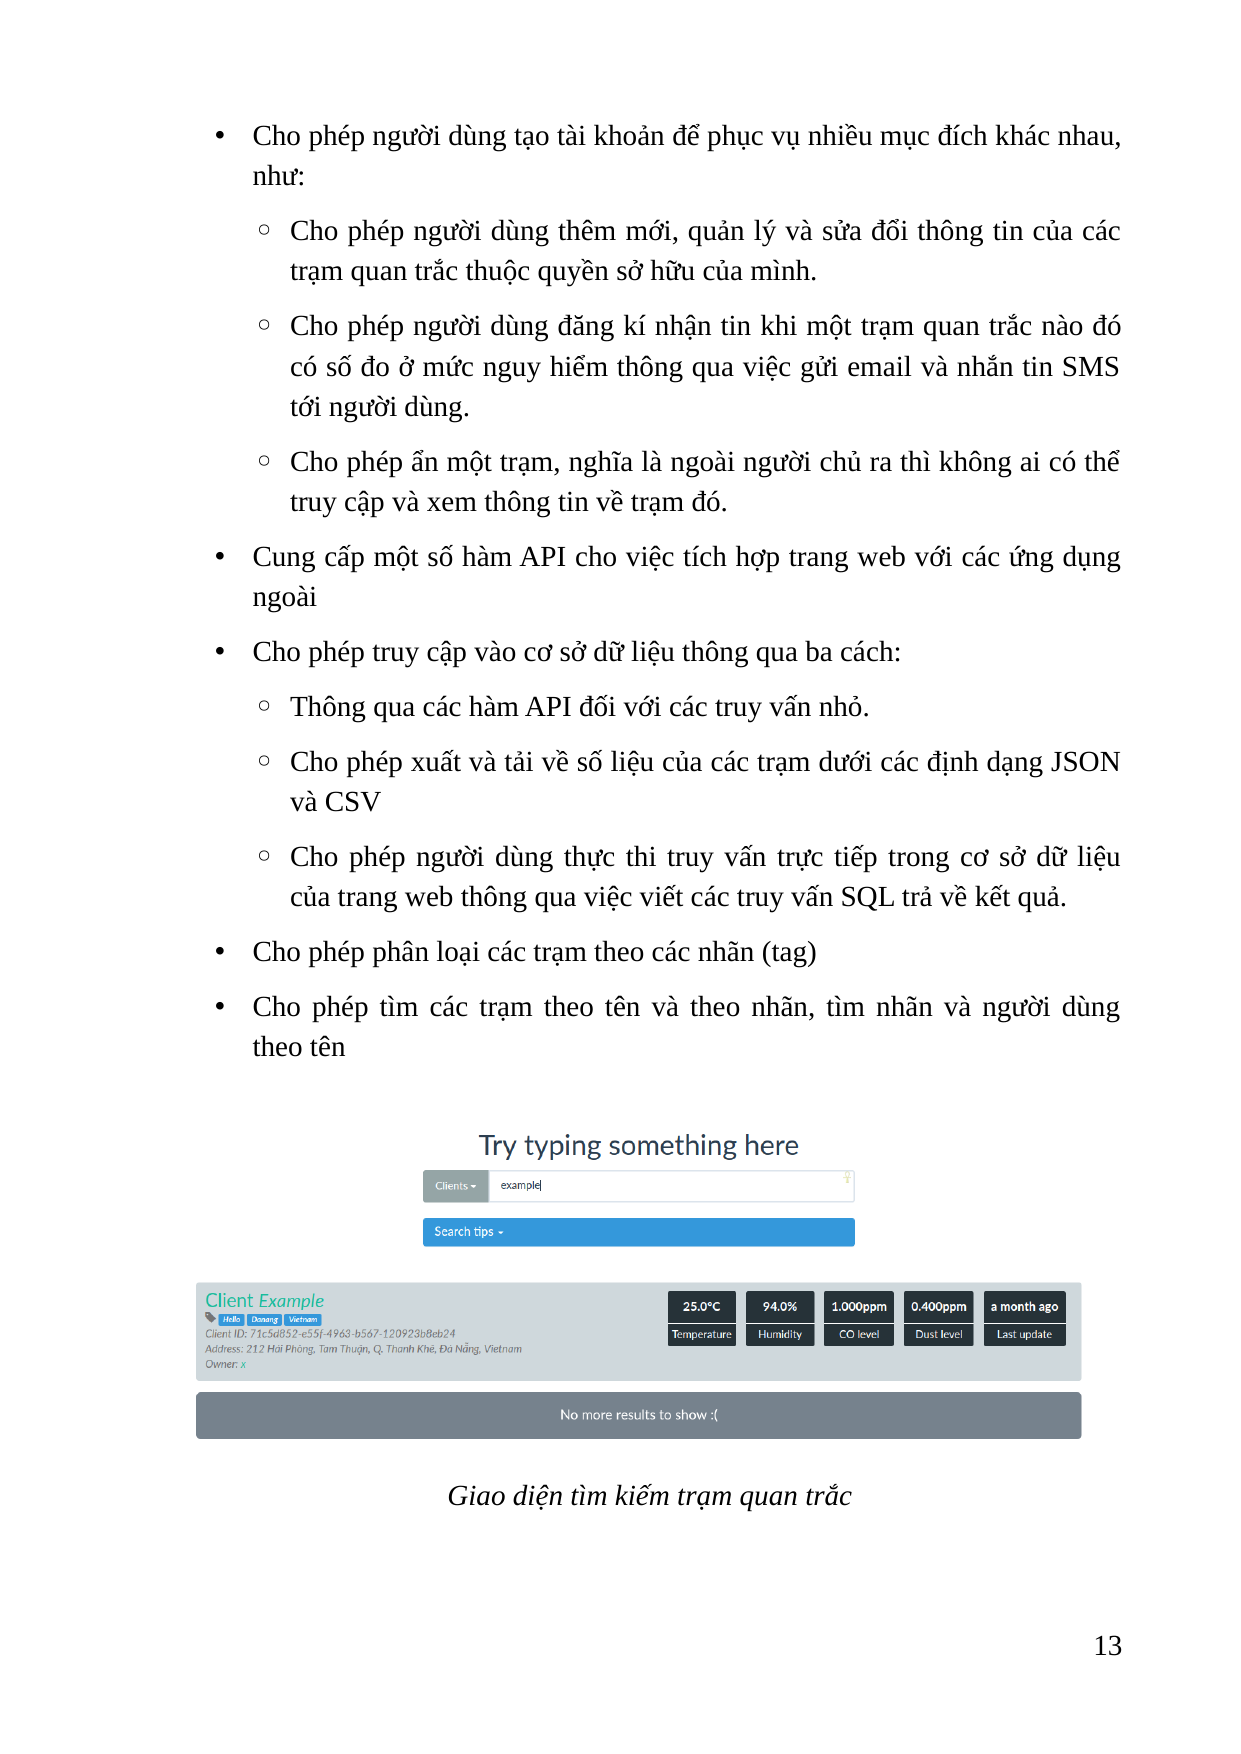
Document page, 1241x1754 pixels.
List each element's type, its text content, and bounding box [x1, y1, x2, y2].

list Cho phép người dùng đăng kí nhận tin khi một trạm quan trắc nào đó có số đo ở mức nguy hiểm thông qua việc gửi email và nhắn tin SMS tới người dùng. [252, 308, 1122, 422]
list Cho phép ẩn một trạm, nghĩa là ngoài người chủ ra thì không ai có thể truy cập và xem thông tin về trạm đó. [252, 444, 1122, 517]
list Cho phép người dùng thực thi truy vấn trực tiếp trong cơ sở dữ liệu của trang web thông qua việc viết các truy vấn SQL trả về kết quả. [252, 839, 1122, 913]
list Cung cấp một số hàm API cho việc tích hợp trang web với các ứng dụng ngoài [215, 539, 1122, 613]
list Cho phép truy cập vào cơ sở dữ liệu thông qua ba cách: [215, 634, 1122, 667]
list Cho phép tìm các trạm theo tên và theo nhãn, tìm nhãn và người dùng theo tên [215, 989, 1122, 1063]
list Cho phép người dùng thêm mới, quản lý và sửa đổi thông tin của các trạm quan trắc thuộc quyền sở hữu của mình. [252, 213, 1122, 287]
list Cho phép phân loại các trạm theo các nhãn (tag) [215, 934, 1122, 967]
list Cho phép người dùng tạo tài khoản để phục vụ nhiều mục đích khác nhau, như: [215, 118, 1122, 192]
picture [183, 1115, 1092, 1451]
text Giao diện tìm kiếm trạm quan trắc [177, 1084, 1122, 1512]
list Thông qua các hàm API đối với các truy vấn nhỏ. [252, 689, 1122, 722]
list Cho phép xuất và tải về số liệu của các trạm dưới các định dạng JSON và CSV [252, 744, 1122, 817]
